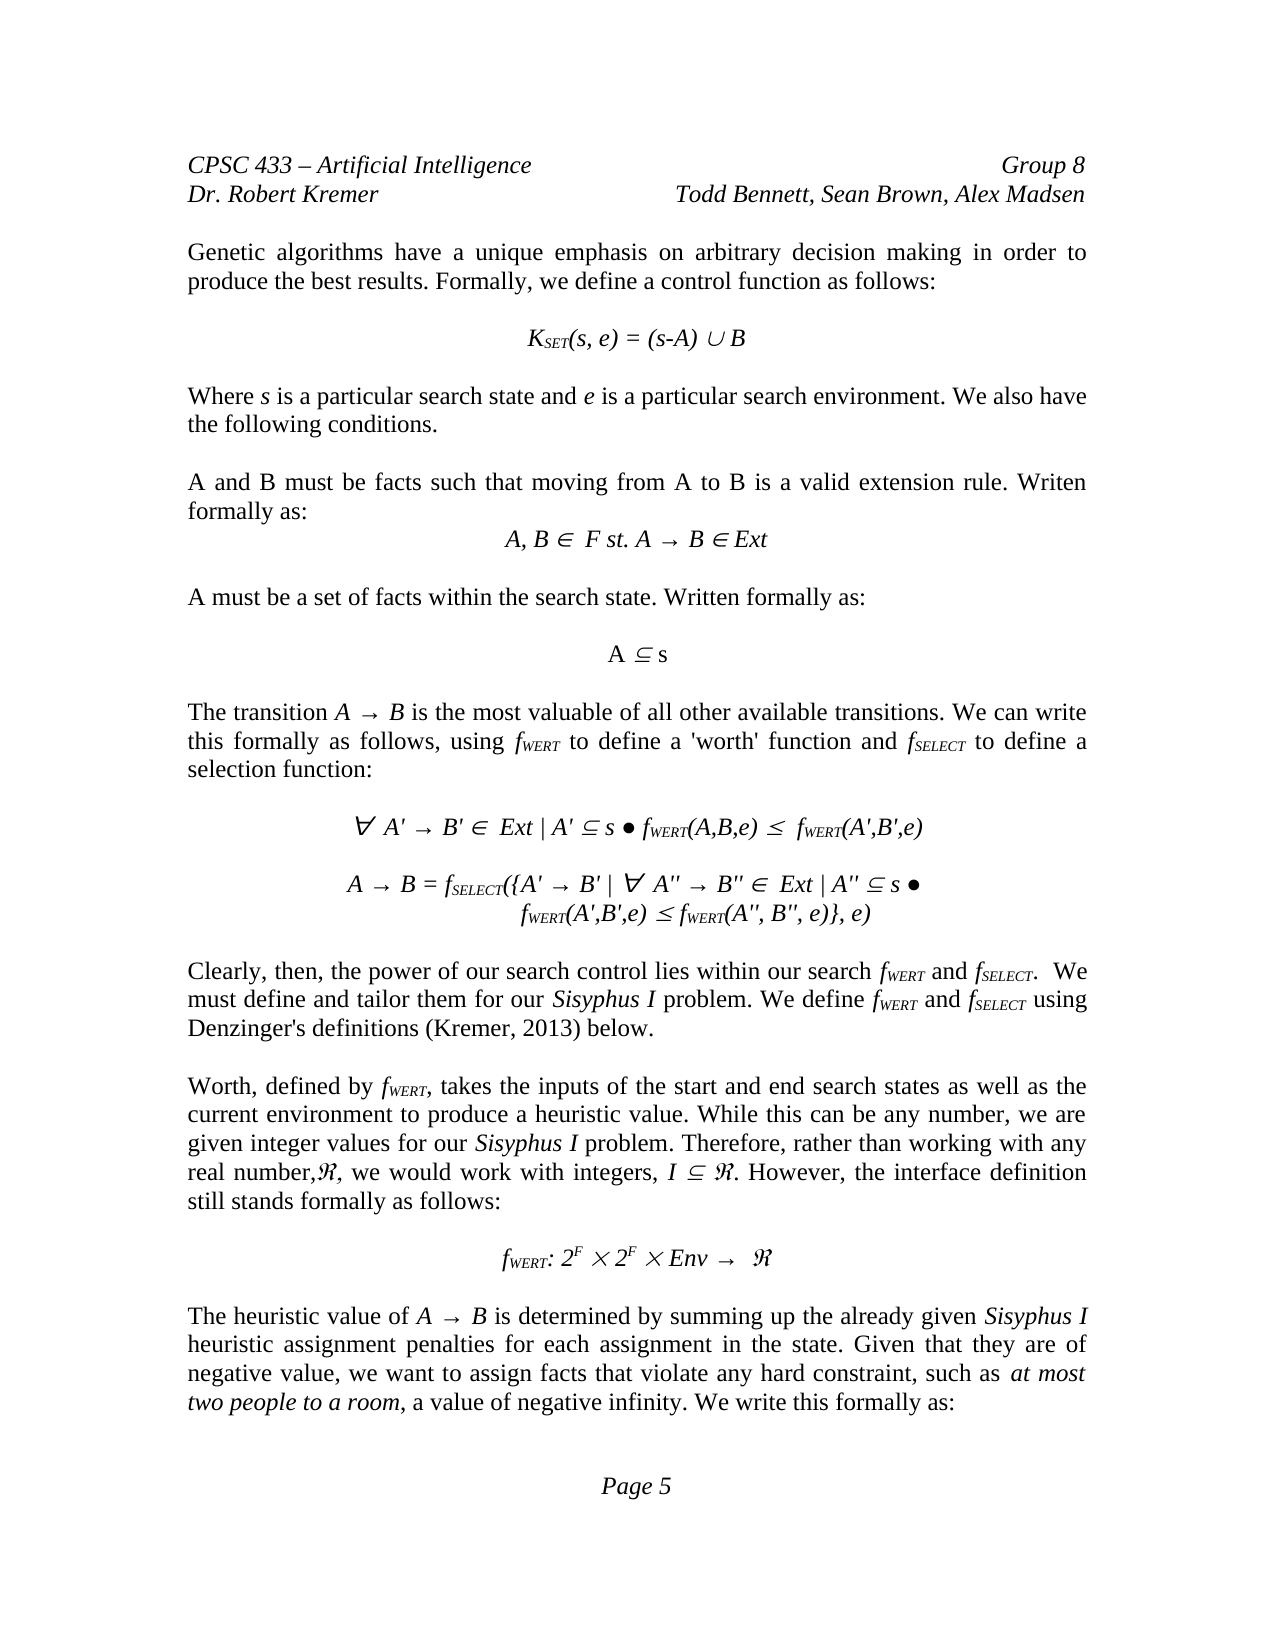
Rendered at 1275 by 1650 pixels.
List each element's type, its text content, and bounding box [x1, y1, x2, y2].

text Genetic algorithms have a unique emphasis on arbitrary decision making in order to produce the best results. Formally, we define a control function as follows: [187, 237, 1087, 294]
text A and B must be facts such that moving from A to B is a valid extension rule. Writen formally as: [187, 467, 1087, 524]
text A ⊆ s [187, 639, 1087, 668]
text fWERT(A',B',e) ≤ fWERT(A'', B'', e)}, e) [187, 898, 1087, 927]
text fWERT: 2F × 2F × Env → ℜ [187, 1243, 1087, 1272]
text The heuristic value of A → B is determined by summing up the already given Sisyphus I heuristic assignment penalties for each assignment in the state. Given that they are of negative value, we want to assign facts that violate any hard constraint, such as at most two people to a room, a value of negative infinity. We write this formally as: [187, 1301, 1087, 1416]
text Worth, defined by fWERT, takes the inputs of the start and end search states as well as the current environment to produce a heuristic value. While this can be any number, we are given integer values for our Sisyphus I problem. Therefore, rather than working with any real number,ℜ, we would work with integers, I ⊆ ℜ. However, the interface definition still stands formally as follows: [187, 1071, 1087, 1214]
text A, B ∈ F st. A → B ∈ Ext [187, 524, 1087, 553]
text Clearly, then, the power of our search control lies within our search fWERT and fSELECT. We must define and tailor them for our Sisyphus I problem. We define fWERT and fSELECT using Denzinger's definitions (Kremer, 2013) below. [187, 956, 1087, 1042]
text Where s is a particular search state and e is a particular search environment. We also have the following conditions. [187, 381, 1087, 438]
text KSET(s, e) = (s-A) ∪ B [187, 323, 1087, 352]
text ∀ A' → B' ∈ Ext | A' ⊆ s ● fWERT(A,B,e) ≤ fWERT(A',B',e) [187, 812, 1087, 841]
text A → B = fSELECT({A' → B' | ∀ A'' → B'' ∈ Ext | A'' ⊆ s ● [187, 869, 1087, 898]
text The transition A → B is the most valuable of all other available transitions. We can write this formally as follows, using fWERT to define a 'worth' function and fSELECT to define a selection function: [187, 697, 1087, 783]
text A must be a set of facts within the search state. Written formally as: [187, 582, 1087, 611]
